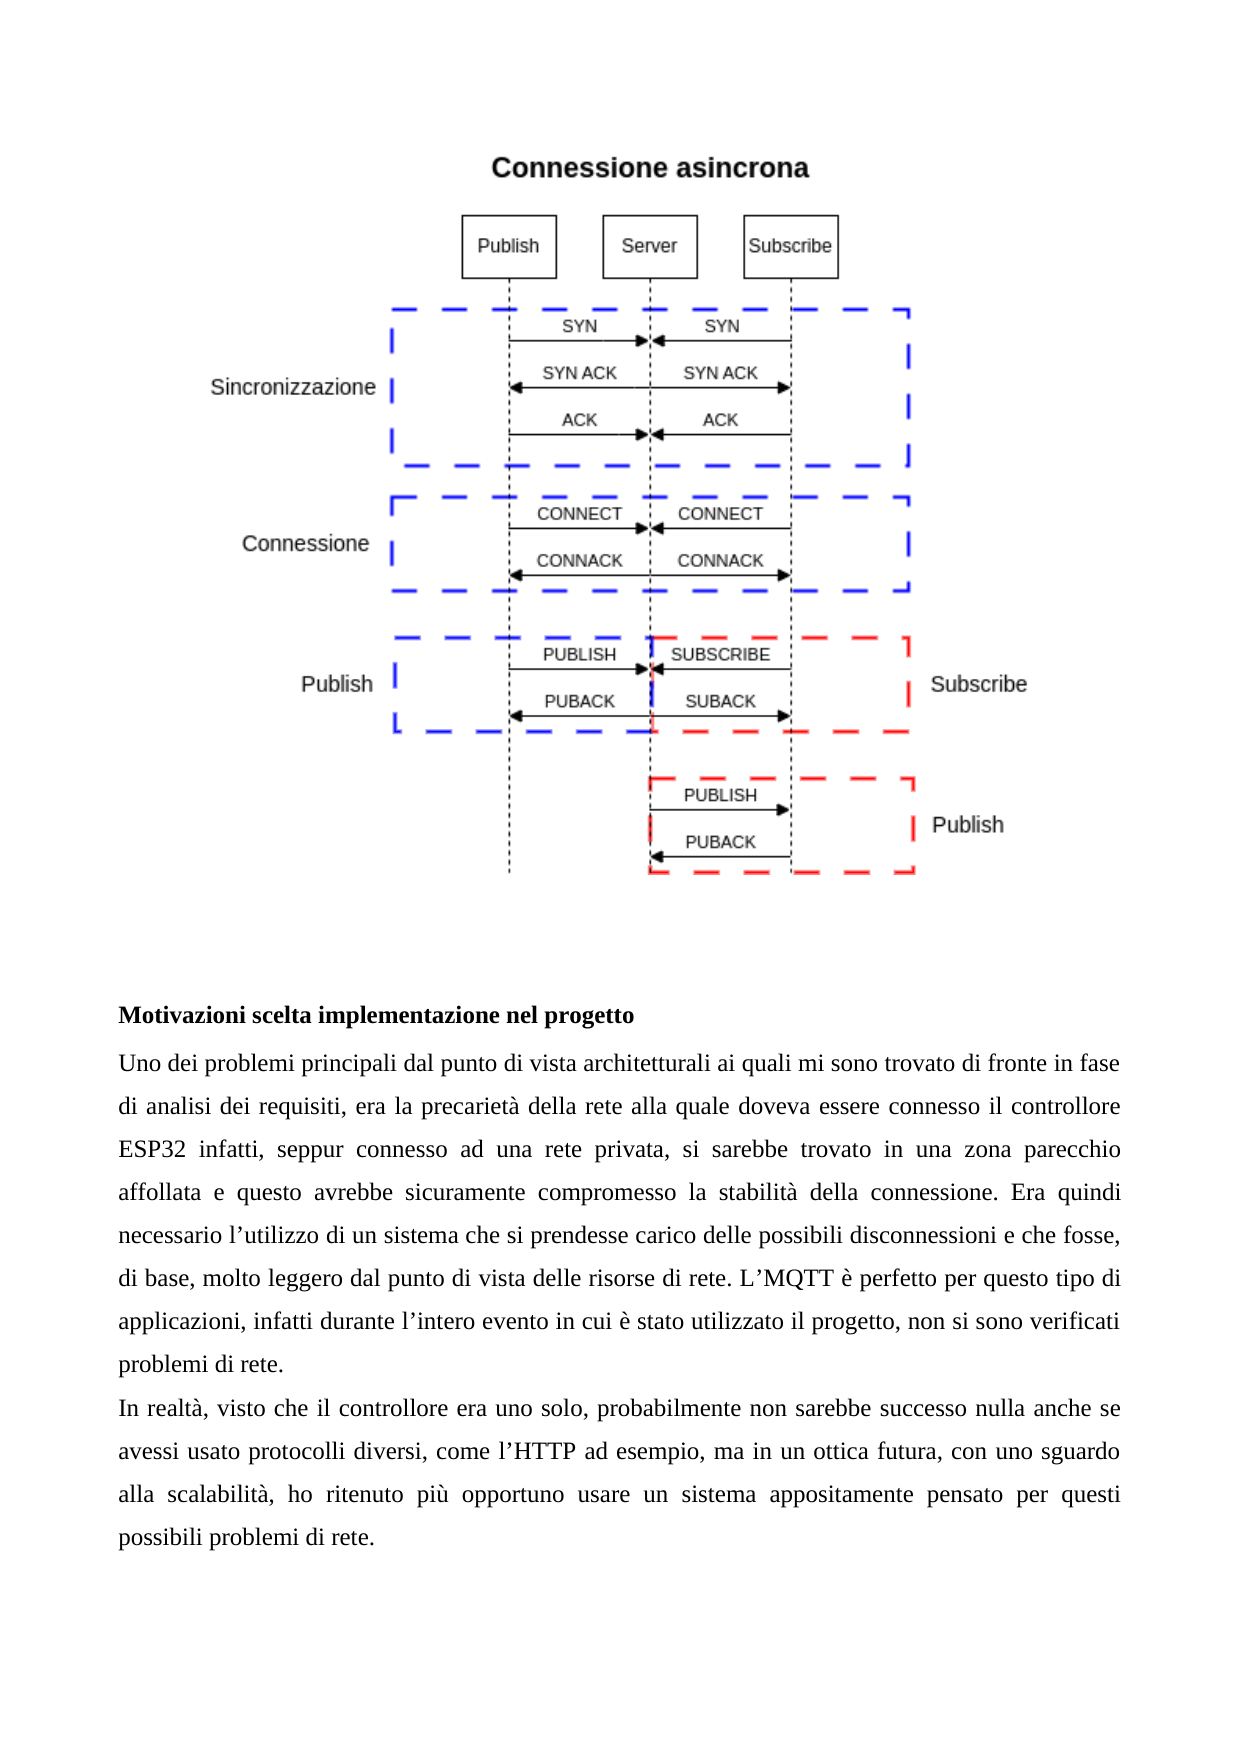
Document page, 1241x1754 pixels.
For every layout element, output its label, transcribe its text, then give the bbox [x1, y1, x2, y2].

subtitle Motivazioni scelta implementazione nel progetto [118, 1000, 1122, 1029]
text In realtà, visto che il controllore era uno solo, probabilmente non sarebbe successo nulla anche se avessi usato protocolli diversi, come l’HTTP ad esempio, ma in un ottica futura, con uno sguardo alla scalabilità, ho ritenuto più opportuno usare un sistema appositamente pensato per questi possibili problemi di rete. [118, 1393, 1122, 1551]
picture [192, 137, 1049, 875]
text Uno dei problemi principali dal punto di vista architetturali ai quali mi sono trovato di fronte in fase di analisi dei requisiti, era la precarietà della rete alla quale doveva essere connesso il controllore ESP32 infatti, seppur connesso ad una rete privata, si sarebbe trovato in una zona parecchio affollata e questo avrebbe sicuramente compromesso la stabilità della connessione. Era quindi necessario l’utilizzo di un sistema che si prendesse carico delle possibili disconnessioni e che fosse, di base, molto leggero dal punto di vista delle risorse di rete. L’MQTT è perfetto per questo tipo di applicazioni, infatti durante l’intero evento in cui è stato utilizzato il progetto, non si sono verificati problemi di rete. [118, 1048, 1122, 1378]
